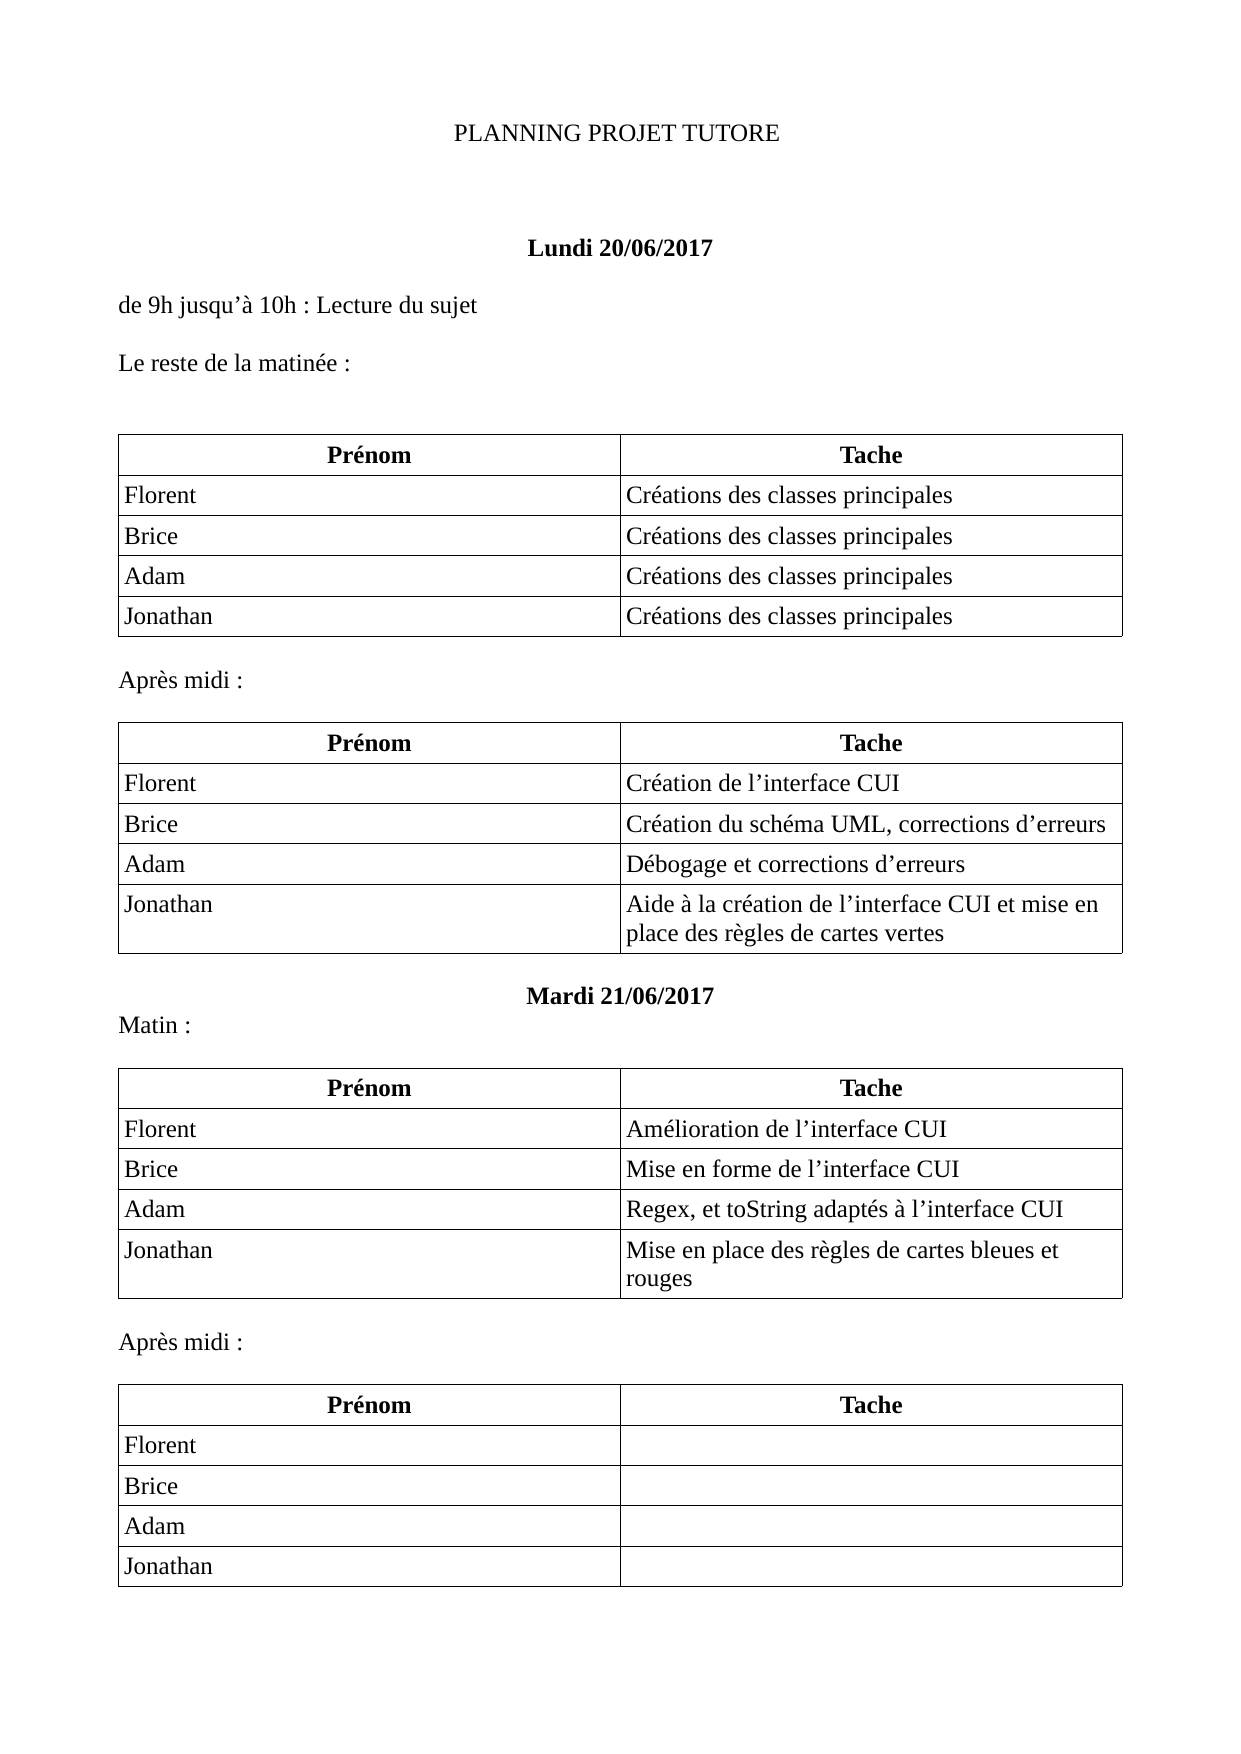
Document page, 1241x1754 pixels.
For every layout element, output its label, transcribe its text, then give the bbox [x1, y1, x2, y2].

text Matin : [118, 1010, 1122, 1039]
table_cell Mise en forme de l’interface CUI [621, 1149, 1122, 1189]
table_cell Adam [119, 556, 620, 596]
text PLANNING PROJET TUTORE [118, 118, 1122, 147]
table_cell Création de l’interface CUI [621, 764, 1122, 803]
table_cell Jonathan [119, 597, 620, 636]
table_cell Brice [119, 1149, 620, 1189]
table_cell Débogage et corrections d’erreurs [621, 844, 1122, 883]
table_header Tache [621, 1385, 1122, 1425]
table_cell Amélioration de l’interface CUI [621, 1109, 1122, 1148]
table_cell Jonathan [119, 1547, 620, 1586]
table_cell Brice [119, 804, 620, 843]
table_cell Florent [119, 476, 620, 515]
table_header Prénom [119, 435, 620, 475]
text Mardi 21/06/2017 [118, 981, 1122, 1010]
table_cell Brice [119, 1466, 620, 1505]
text Le reste de la matinée : [118, 348, 1122, 377]
table_cell Adam [119, 1190, 620, 1229]
table_header Prénom [119, 1069, 620, 1108]
table_header Tache [621, 435, 1122, 475]
table_cell Florent [119, 1109, 620, 1148]
text Après midi : [118, 665, 1122, 693]
table_cell [621, 1426, 1122, 1465]
table_cell Mise en place des règles de cartes bleues et rouges [621, 1230, 1122, 1298]
table_header Tache [621, 723, 1122, 763]
table_header Tache [621, 1069, 1122, 1108]
table_cell Création du schéma UML, corrections d’erreurs [621, 804, 1122, 843]
table_header Prénom [119, 1385, 620, 1425]
table_cell Adam [119, 1506, 620, 1546]
table_cell Créations des classes principales [621, 476, 1122, 515]
table_cell [621, 1547, 1122, 1586]
table_cell Jonathan [119, 885, 620, 953]
table_cell Créations des classes principales [621, 556, 1122, 596]
table_cell Aide à la création de l’interface CUI et mise en place des règles de cartes vertes [621, 885, 1122, 953]
table_cell Florent [119, 1426, 620, 1465]
table_cell Créations des classes principales [621, 597, 1122, 636]
text de 9h jusqu’à 10h : Lecture du sujet [118, 291, 1122, 319]
table_header Prénom [119, 723, 620, 763]
table_cell [621, 1466, 1122, 1505]
table_cell Créations des classes principales [621, 516, 1122, 555]
text Après midi : [118, 1327, 1122, 1356]
table_cell Adam [119, 844, 620, 883]
table_cell Florent [119, 764, 620, 803]
table_cell [621, 1506, 1122, 1546]
table_cell Jonathan [119, 1230, 620, 1298]
text Lundi 20/06/2017 [118, 233, 1122, 262]
table_cell Brice [119, 516, 620, 555]
table_cell Regex, et toString adaptés à l’interface CUI [621, 1190, 1122, 1229]
